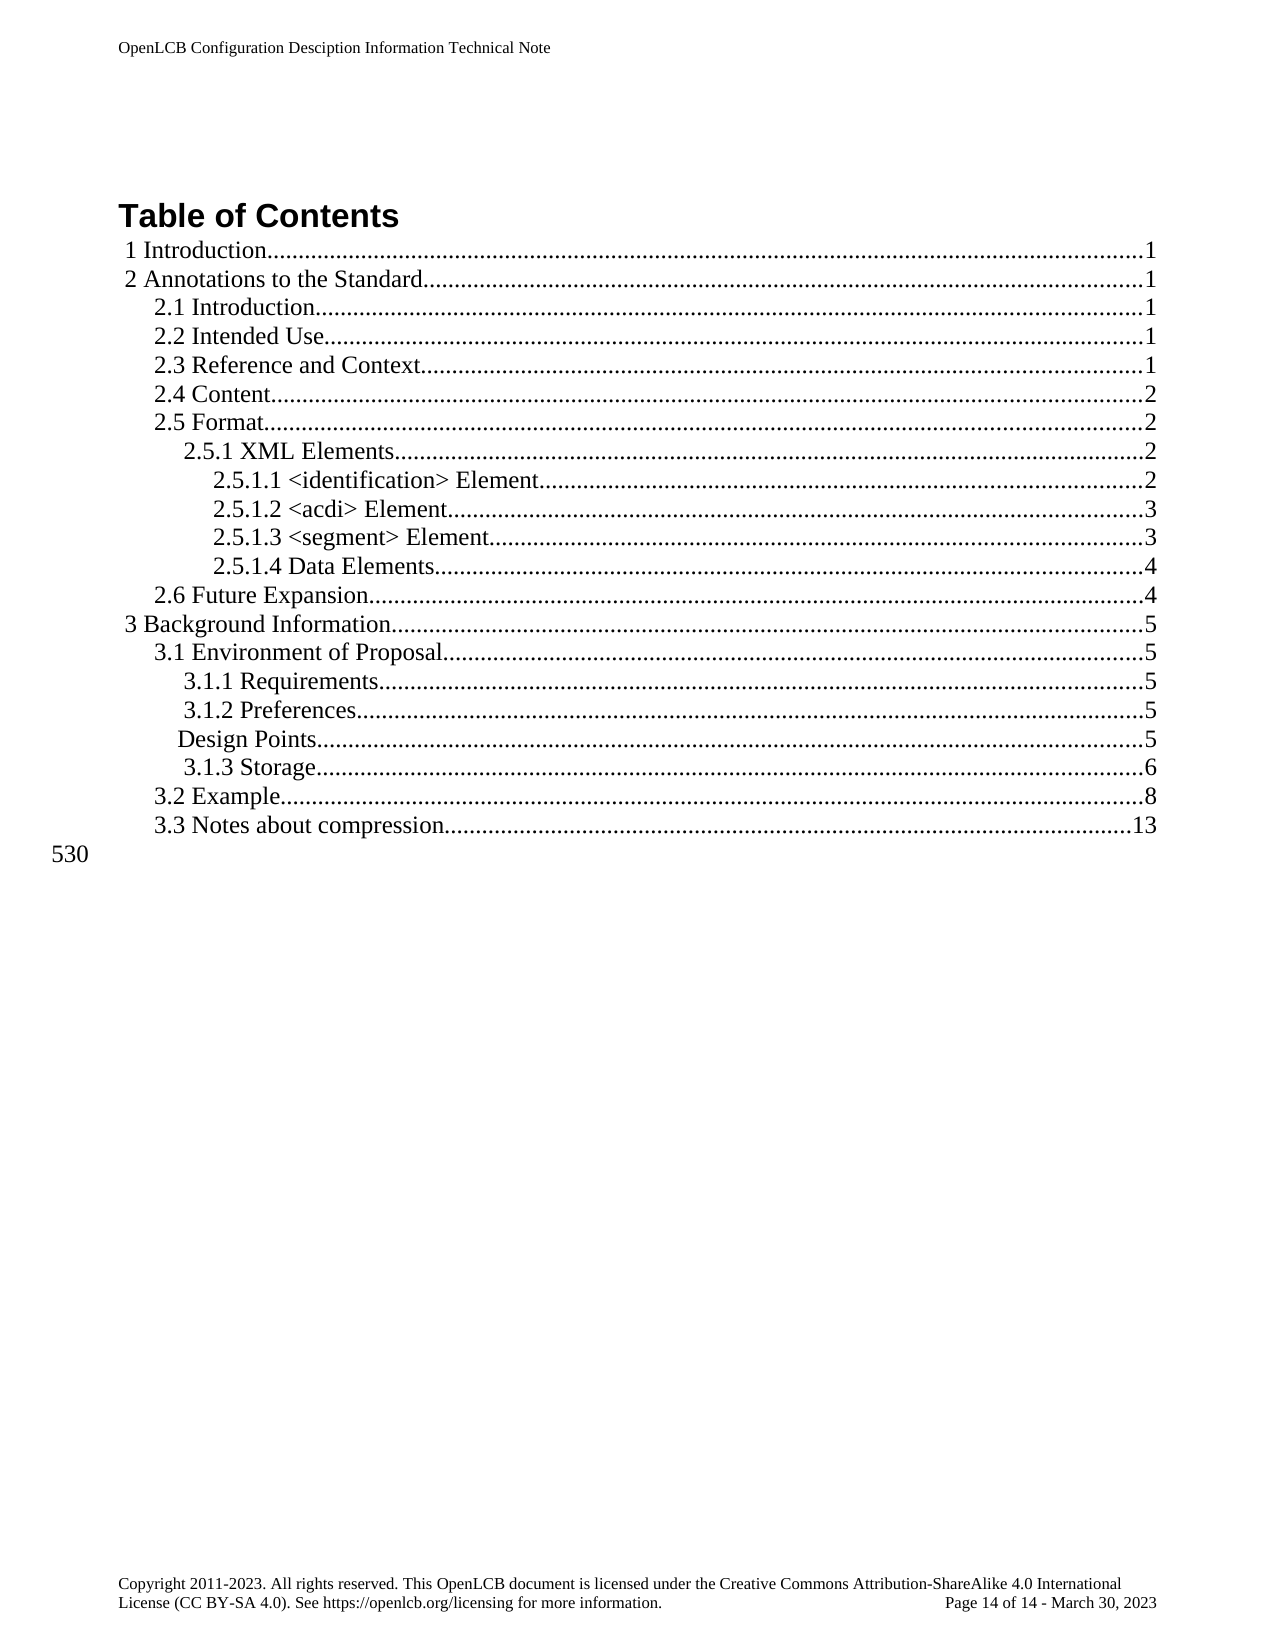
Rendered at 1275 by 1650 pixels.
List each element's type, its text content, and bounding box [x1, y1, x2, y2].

text 2.5 Format 2 [148, 407, 1157, 436]
text 3 Background Information 5 [118, 609, 1157, 637]
text 2.2 Intended Use 1 [148, 321, 1157, 350]
text 2.3 Reference and Context 1 [148, 350, 1157, 379]
text 2.5.1.4 Data Elements 4 [207, 551, 1157, 580]
text 3.1 Environment of Proposal 5 [148, 637, 1157, 666]
text 2.5.1.1 <identification> Element 2 [207, 465, 1157, 494]
text 2.5.1 XML Elements 2 [177, 436, 1157, 465]
subtitle Table of Contents [118, 196, 1157, 235]
text 2.1 Introduction 1 [148, 292, 1157, 321]
text 3.1.3 Storage 6 [177, 752, 1157, 781]
text 3.1.1 Requirements 5 [177, 666, 1157, 695]
text Design Points 5 [177, 724, 1157, 752]
text 2.5.1.3 <segment> Element 3 [207, 522, 1157, 551]
text 3.2 Example 8 [148, 781, 1157, 810]
text 2.6 Future Expansion 4 [148, 580, 1157, 609]
text 3.1.2 Preferences 5 [177, 695, 1157, 724]
text 3.3 Notes about compression 13 [148, 810, 1157, 839]
text 2 Annotations to the Standard 1 [118, 264, 1157, 292]
text 2.4 Content 2 [148, 379, 1157, 407]
text 1 Introduction 1 [118, 235, 1157, 264]
text 2.5.1.2 <acdi> Element 3 [207, 494, 1157, 522]
